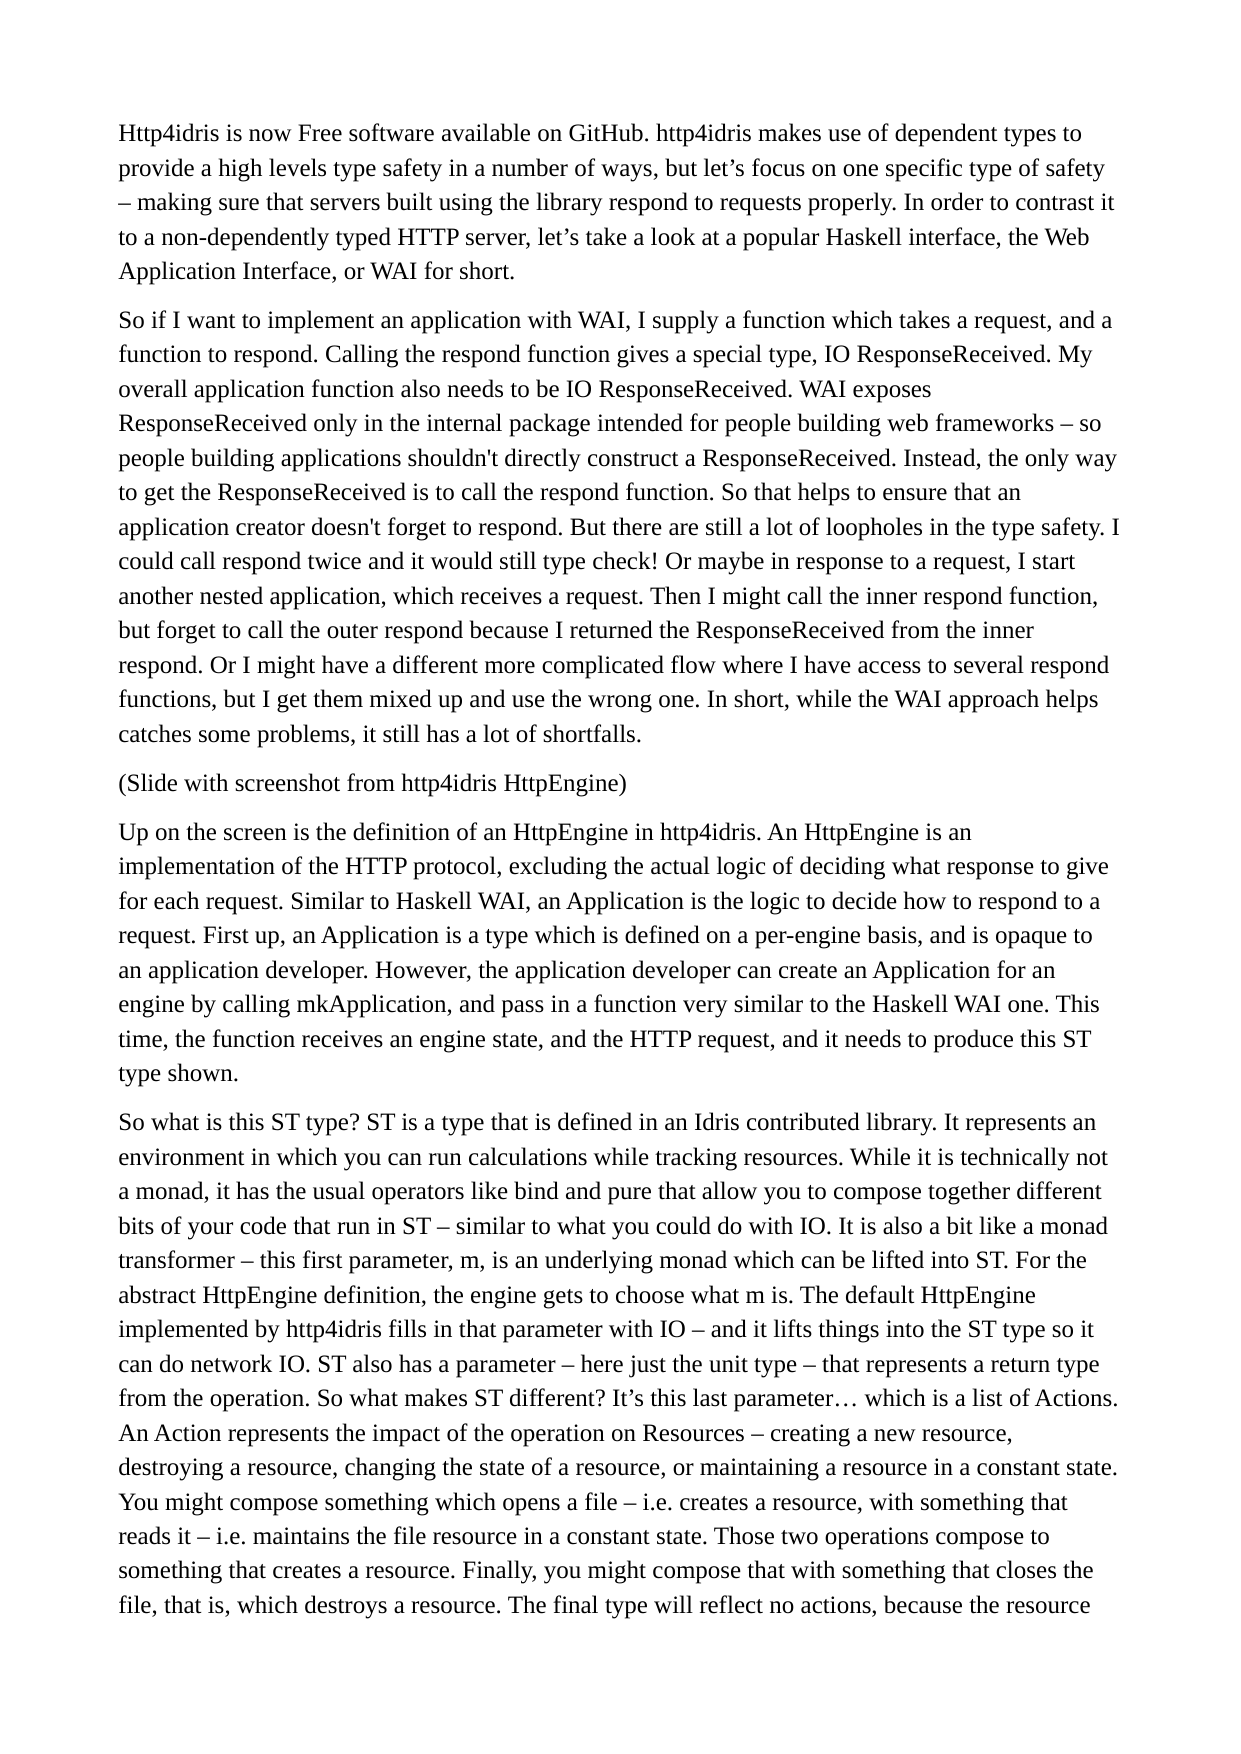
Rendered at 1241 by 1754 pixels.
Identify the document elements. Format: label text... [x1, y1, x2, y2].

text So what is this ST type? ST is a type that is defined in an Idris contributed library. It represents an environment in which you can run calculations while tracking resources. While it is technically not a monad, it has the usual operators like bind and pure that allow you to compose together different bits of your code that run in ST – similar to what you could do with IO. It is also a bit like a monad transformer – this first parameter, m, is an underlying monad which can be lifted into ST. For the abstract HttpEngine definition, the engine gets to choose what m is. The default HttpEngine implemented by http4idris fills in that parameter with IO – and it lifts things into the ST type so it can do network IO. ST also has a parameter – here just the unit type – that represents a return type from the operation. So what makes ST different? It’s this last parameter… which is a list of Actions. An Action represents the impact of the operation on Resources – creating a new resource, destroying a resource, changing the state of a resource, or maintaining a resource in a constant state. You might compose something which opens a file – i.e. creates a resource, with something that reads it – i.e. maintains the file resource in a constant state. Those two operations compose to something that creates a resource. Finally, you might compose that with something that closes the file, that is, which destroys a resource. The final type will reflect no actions, because the resource [118, 1107, 1122, 1619]
text Http4idris is now Free software available on GitHub. http4idris makes use of dependent types to provide a high levels type safety in a number of ways, but let’s focus on one specific type of safety – making sure that servers built using the library respond to requests properly. In order to contrast it to a non-dependently typed HTTP server, let’s take a look at a popular Haskell interface, the Web Application Interface, or WAI for short. [118, 118, 1122, 285]
text (Slide with screenshot from http4idris HttpEngine) [118, 768, 1122, 797]
text Up on the screen is the definition of an HttpEngine in http4idris. An HttpEngine is an implementation of the HTTP protocol, excluding the actual logic of deciding what response to give for each request. Similar to Haskell WAI, an Application is the logic to decide how to respond to a request. First up, an Application is a type which is defined on a per-engine basis, and is opaque to an application developer. However, the application developer can create an Application for an engine by calling mkApplication, and pass in a function very similar to the Haskell WAI one. This time, the function receives an engine state, and the HTTP request, and it needs to produce this ST type shown. [118, 817, 1122, 1087]
text So if I want to implement an application with WAI, I supply a function which takes a request, and a function to respond. Calling the respond function gives a special type, IO ResponseReceived. My overall application function also needs to be IO ResponseReceived. WAI exposes ResponseReceived only in the internal package intended for people building web frameworks – so people building applications shouldn't directly construct a ResponseReceived. Instead, the only way to get the ResponseReceived is to call the respond function. So that helps to ensure that an application creator doesn't forget to respond. But there are still a lot of loopholes in the type safety. I could call respond twice and it would still type check! Or maybe in response to a request, I start another nested application, which receives a request. Then I might call the inner respond function, but forget to call the outer respond because I returned the ResponseReceived from the inner respond. Or I might have a different more complicated flow where I have access to several respond functions, but I get them mixed up and use the wrong one. In short, while the WAI approach helps catches some problems, it still has a lot of shortfalls. [118, 305, 1122, 748]
